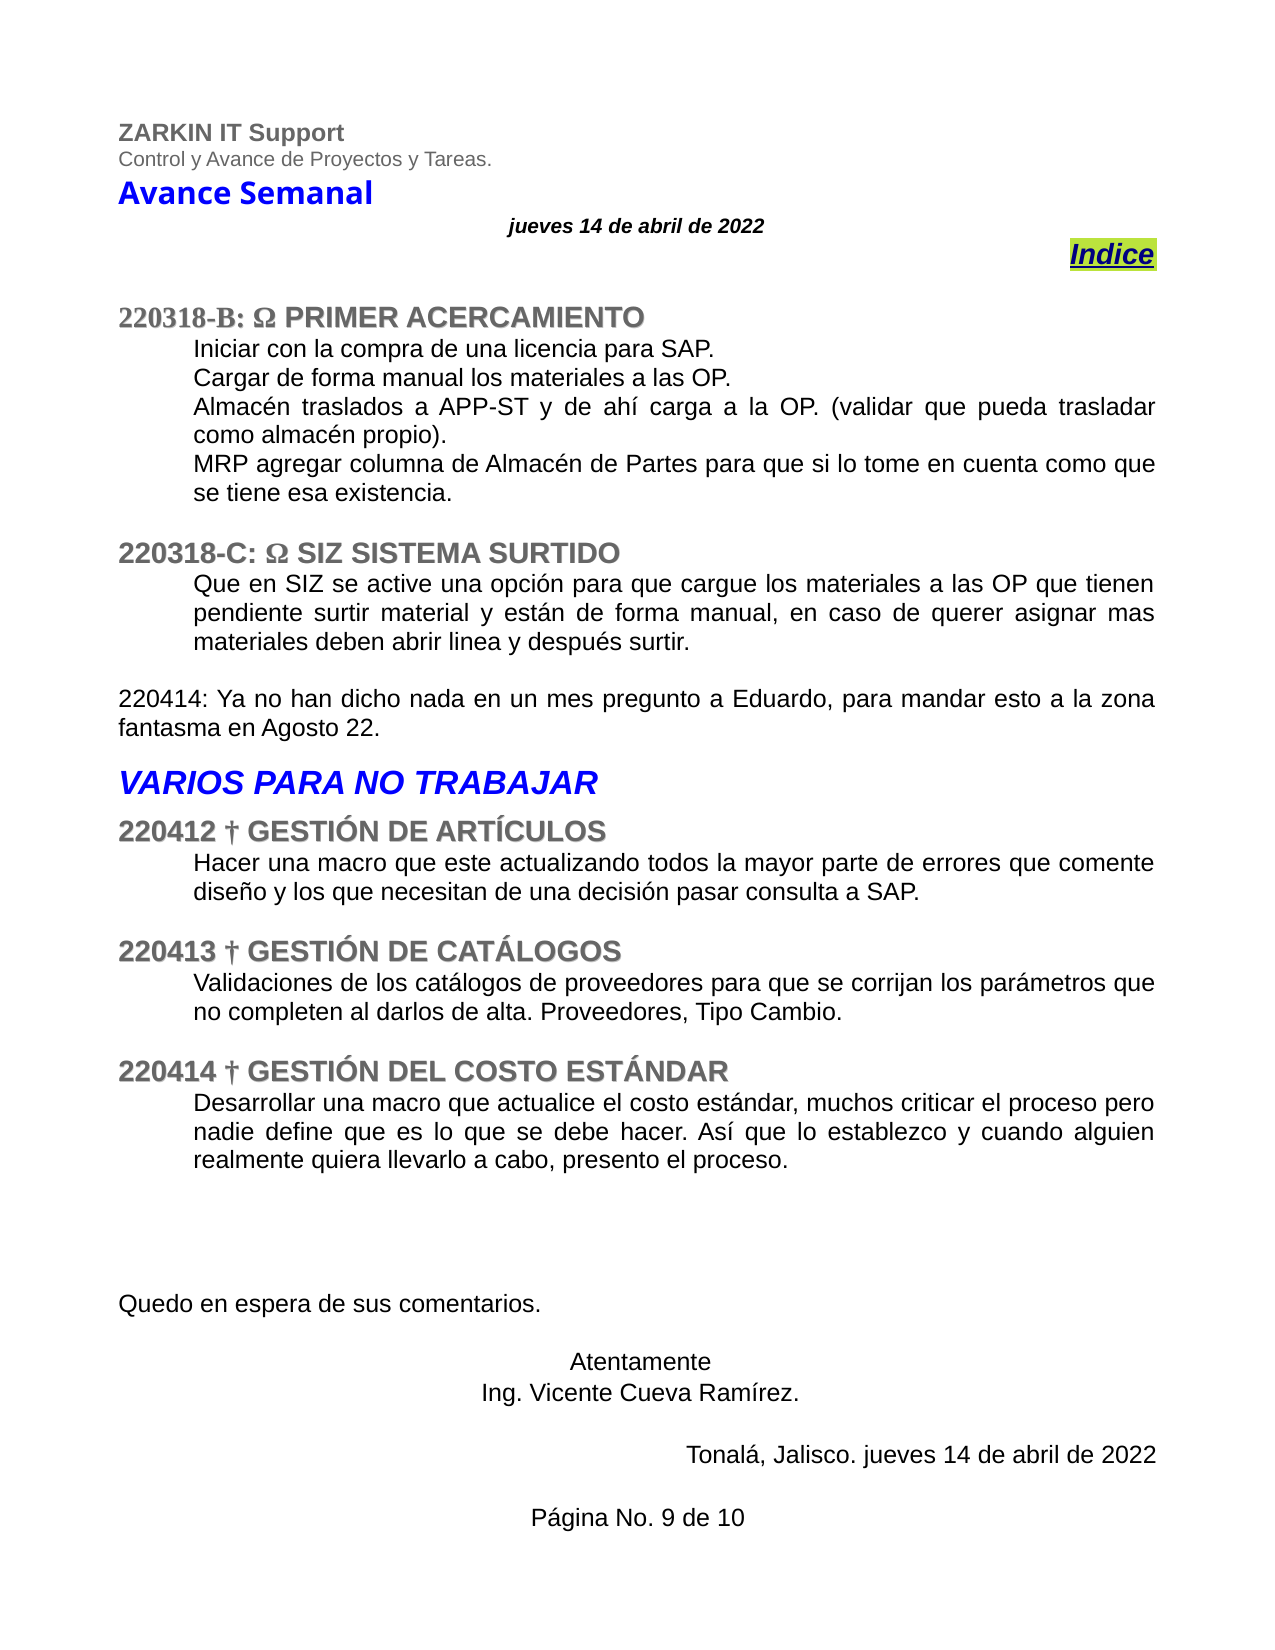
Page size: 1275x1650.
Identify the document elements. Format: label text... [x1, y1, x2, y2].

text Validaciones de los catálogos de proveedores para que se corrijan los parámetros que no completen al darlos de alta. Proveedores, Tipo Cambio. [193, 968, 1157, 1025]
text Quedo en espera de sus comentarios. [118, 1289, 1157, 1318]
text Iniciar con la compra de una licencia para SAP. [193, 334, 1157, 363]
list Ing. Vicente Cueva Ramírez. [124, 1378, 1157, 1406]
text 220414: Ya no han dicho nada en un mes pregunto a Eduardo, para mandar esto a la zona fantasma en Agosto 22. [118, 684, 1157, 742]
list Tonalá, Jalisco. jueves 14 de abril de 2022 [124, 1440, 1157, 1468]
subtitle 220318-C: Ω SIZ SISTEMA SURTIDO [118, 536, 1157, 569]
subtitle 220412 † GESTIÓN DE ARTÍCULOS [118, 814, 1157, 848]
subtitle 220414 † GESTIÓN DEL COSTO ESTÁNDAR [118, 1054, 1157, 1088]
text Desarrollar una macro que actualice el costo estándar, muchos criticar el proceso pero nadie define que es lo que se debe hacer. Así que lo establezco y cuando alguien realmente quiera llevarlo a cabo, presento el proceso. [193, 1088, 1157, 1174]
text Que en SIZ se active una opción para que cargue los materiales a las OP que tienen pendiente surtir material y están de forma manual, en caso de querer asignar mas materiales deben abrir linea y después surtir. [193, 569, 1157, 656]
subtitle VARIOS PARA NO TRABAJAR [118, 763, 1157, 801]
list Atentamente [124, 1347, 1157, 1375]
subtitle 220413 † GESTIÓN DE CATÁLOGOS [118, 934, 1157, 968]
subtitle 220318-B: Ω PRIMER ACERCAMIENTO [118, 300, 1157, 334]
text Hacer una macro que este actualizando todos la mayor parte de errores que comente diseño y los que necesitan de una decisión pasar consulta a SAP. [193, 848, 1157, 905]
text MRP agregar columna de Almacén de Partes para que si lo tome en cuenta como que se tiene esa existencia. [193, 449, 1157, 507]
text Almacén traslados a APP-ST y de ahí carga a la OP. (validar que pueda trasladar como almacén propio). [193, 392, 1157, 449]
text Cargar de forma manual los materiales a las OP. [193, 363, 1157, 392]
